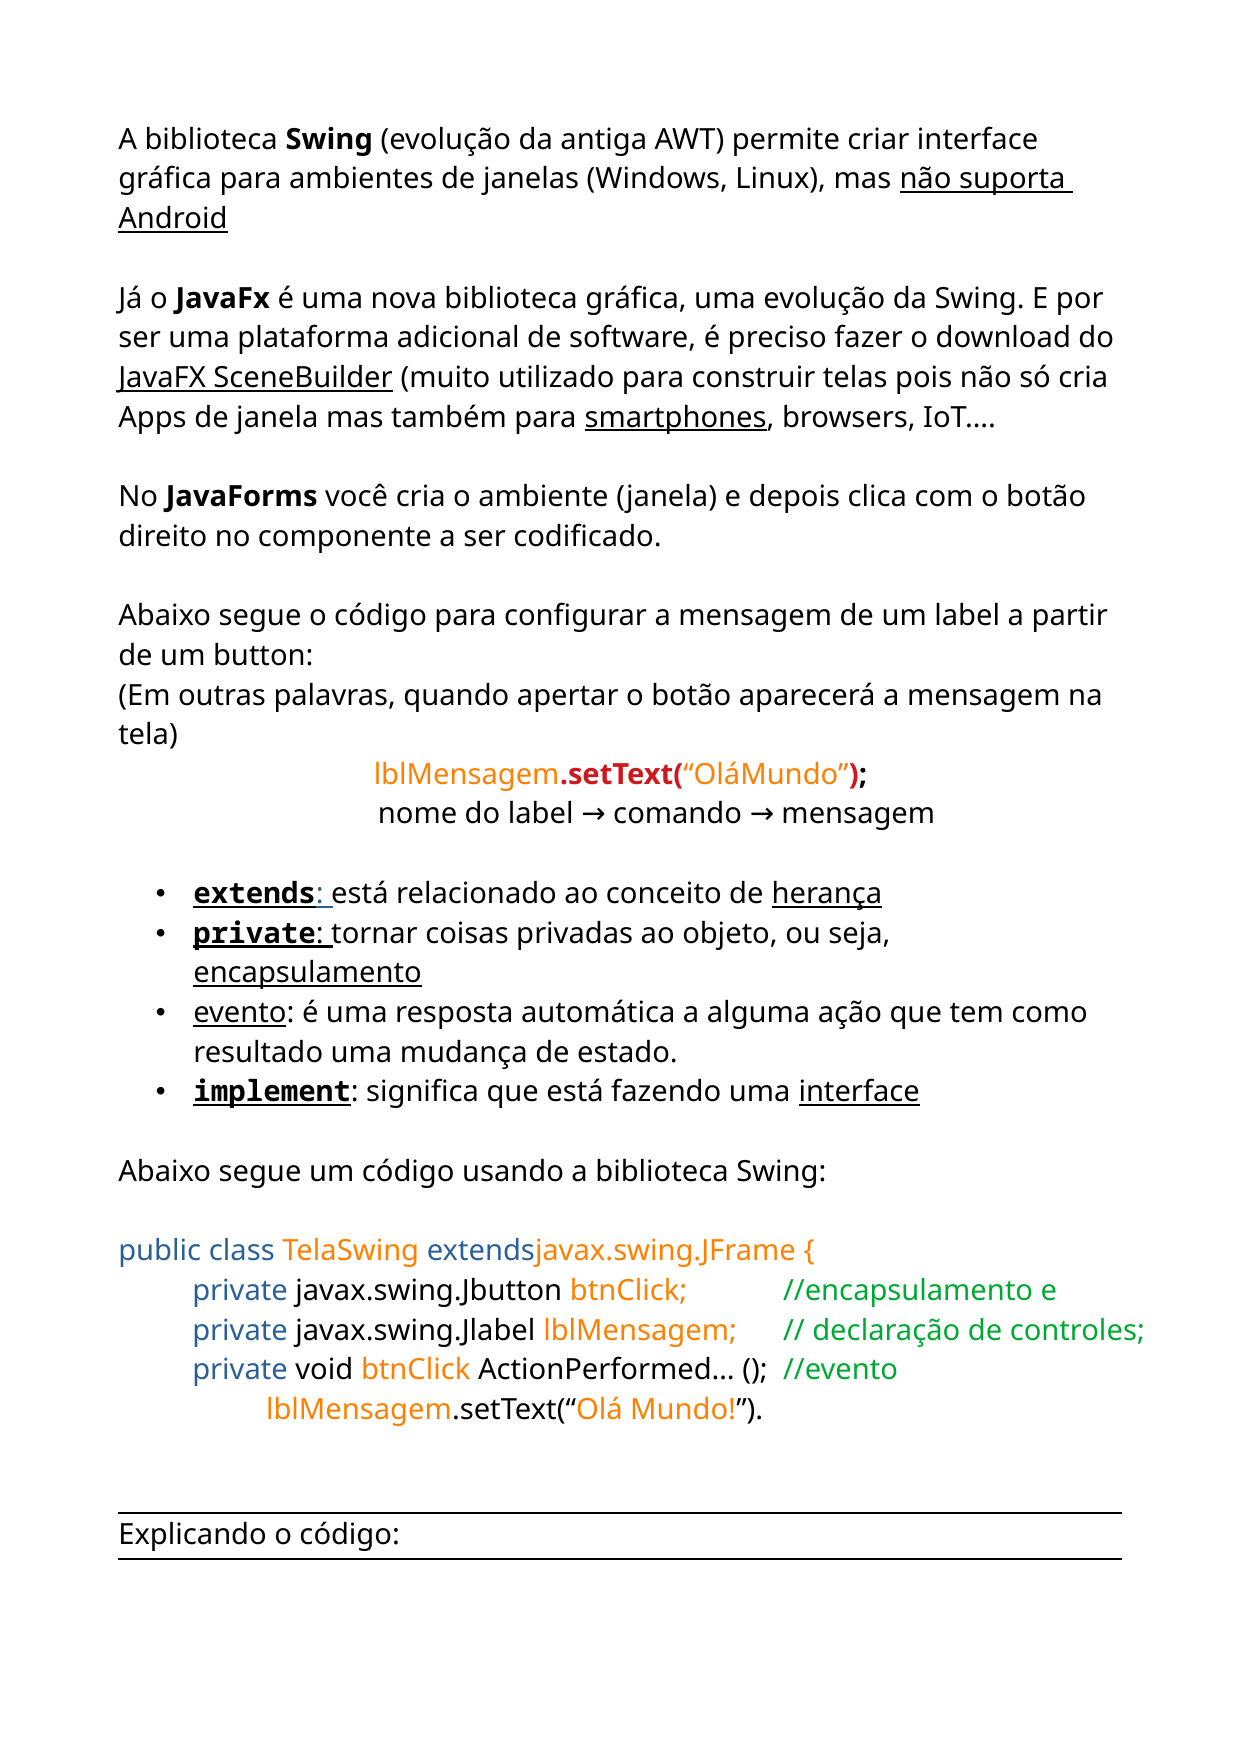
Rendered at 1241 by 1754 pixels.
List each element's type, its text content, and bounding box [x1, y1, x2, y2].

text nome do label → comando → mensagem [118, 793, 1122, 832]
text Explicando o código: [118, 1514, 1122, 1558]
list extends: está relacionado ao conceito de herança [156, 872, 1122, 912]
text Abaixo segue um código usando a biblioteca Swing: [118, 1150, 1122, 1190]
text (Em outras palavras, quando apertar o botão aparecerá a mensagem na tela) [118, 674, 1122, 753]
text lblMensagem.setText(“Olá Mundo!”). [118, 1388, 1122, 1428]
text Já o JavaFx é uma nova biblioteca gráfica, uma evolução da Swing. E por ser uma plataforma adicional de software, é preciso fazer o download do JavaFX SceneBuilder (muito utilizado para construir telas pois não só cria Apps de janela mas também para smartphones, browsers, IoT…. [118, 277, 1122, 436]
text Abaixo segue o código para configurar a mensagem de um label a partir de um button: [118, 594, 1122, 674]
text public class TelaSwing extendsjavax.swing.JFrame { [118, 1229, 1122, 1269]
text A biblioteca Swing (evolução da antiga AWT) permite criar interface gráfica para ambientes de janelas (Windows, Linux), mas não suporta Android [118, 118, 1122, 237]
text lblMensagem.setText(“OláMundo”); [118, 753, 1122, 793]
list implement: significa que está fazendo uma interface [156, 1071, 1122, 1110]
text private void btnClick ActionPerformed… (); //evento [118, 1348, 1122, 1388]
list private: tornar coisas privadas ao objeto, ou seja, encapsulamento [156, 912, 1122, 991]
text private javax.swing.Jbutton btnClick; //encapsulamento e [118, 1269, 1122, 1309]
text No JavaForms você cria o ambiente (janela) e depois clica com o botão direito no componente a ser codificado. [118, 475, 1122, 555]
list evento: é uma resposta automática a alguma ação que tem como resultado uma mudança de estado. [156, 991, 1122, 1071]
text private javax.swing.Jlabel lblMensagem; // declaração de controles; [118, 1309, 1157, 1348]
